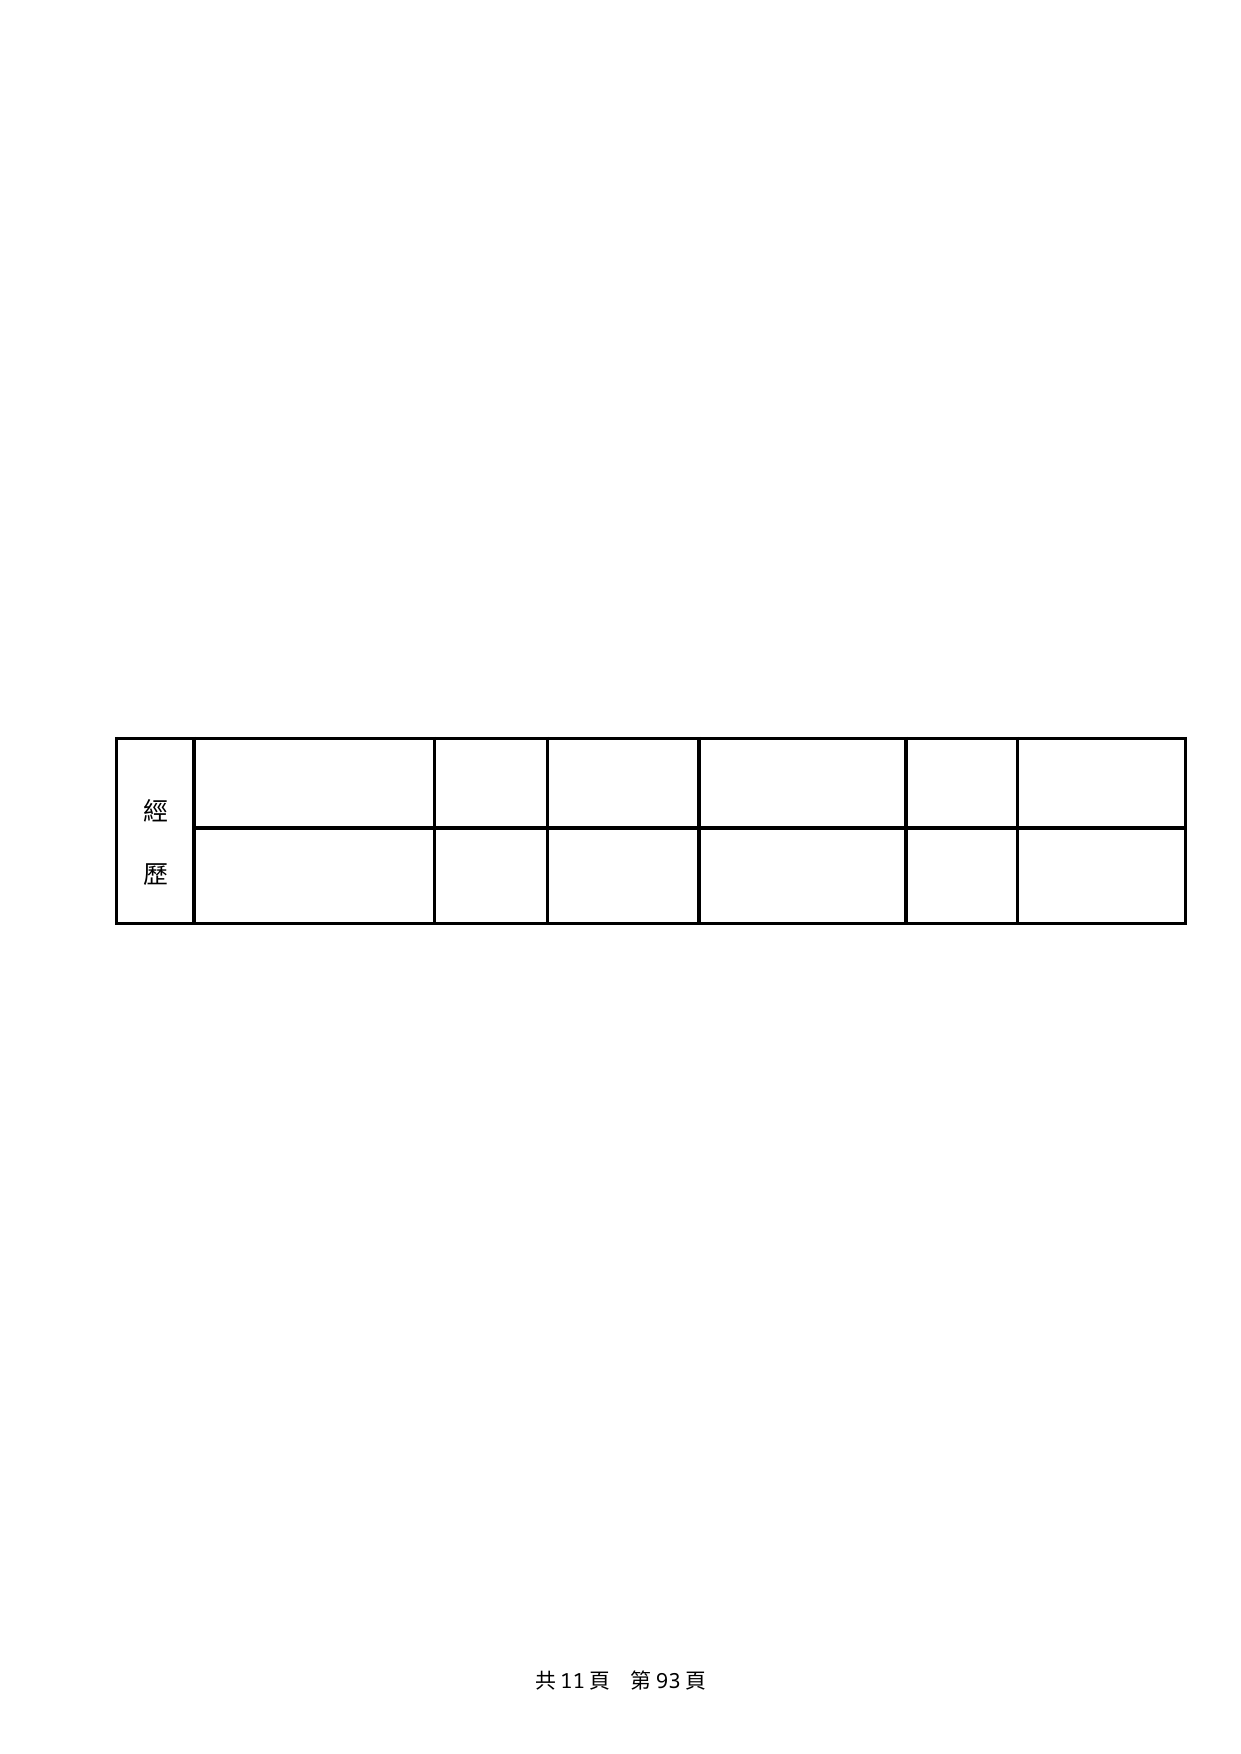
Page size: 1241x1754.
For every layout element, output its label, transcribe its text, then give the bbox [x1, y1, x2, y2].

table_cell [701, 740, 904, 826]
table_cell [908, 830, 1016, 922]
table_cell [549, 740, 697, 826]
table_cell [436, 740, 546, 826]
table_cell [701, 830, 904, 922]
table_cell [436, 830, 546, 922]
table_cell [1019, 830, 1184, 922]
table_cell [1019, 740, 1184, 826]
table_cell [549, 830, 697, 922]
table_cell 經 歷 [118, 740, 192, 922]
table_cell [196, 740, 433, 826]
table_cell [196, 830, 433, 922]
table_cell [908, 740, 1016, 826]
